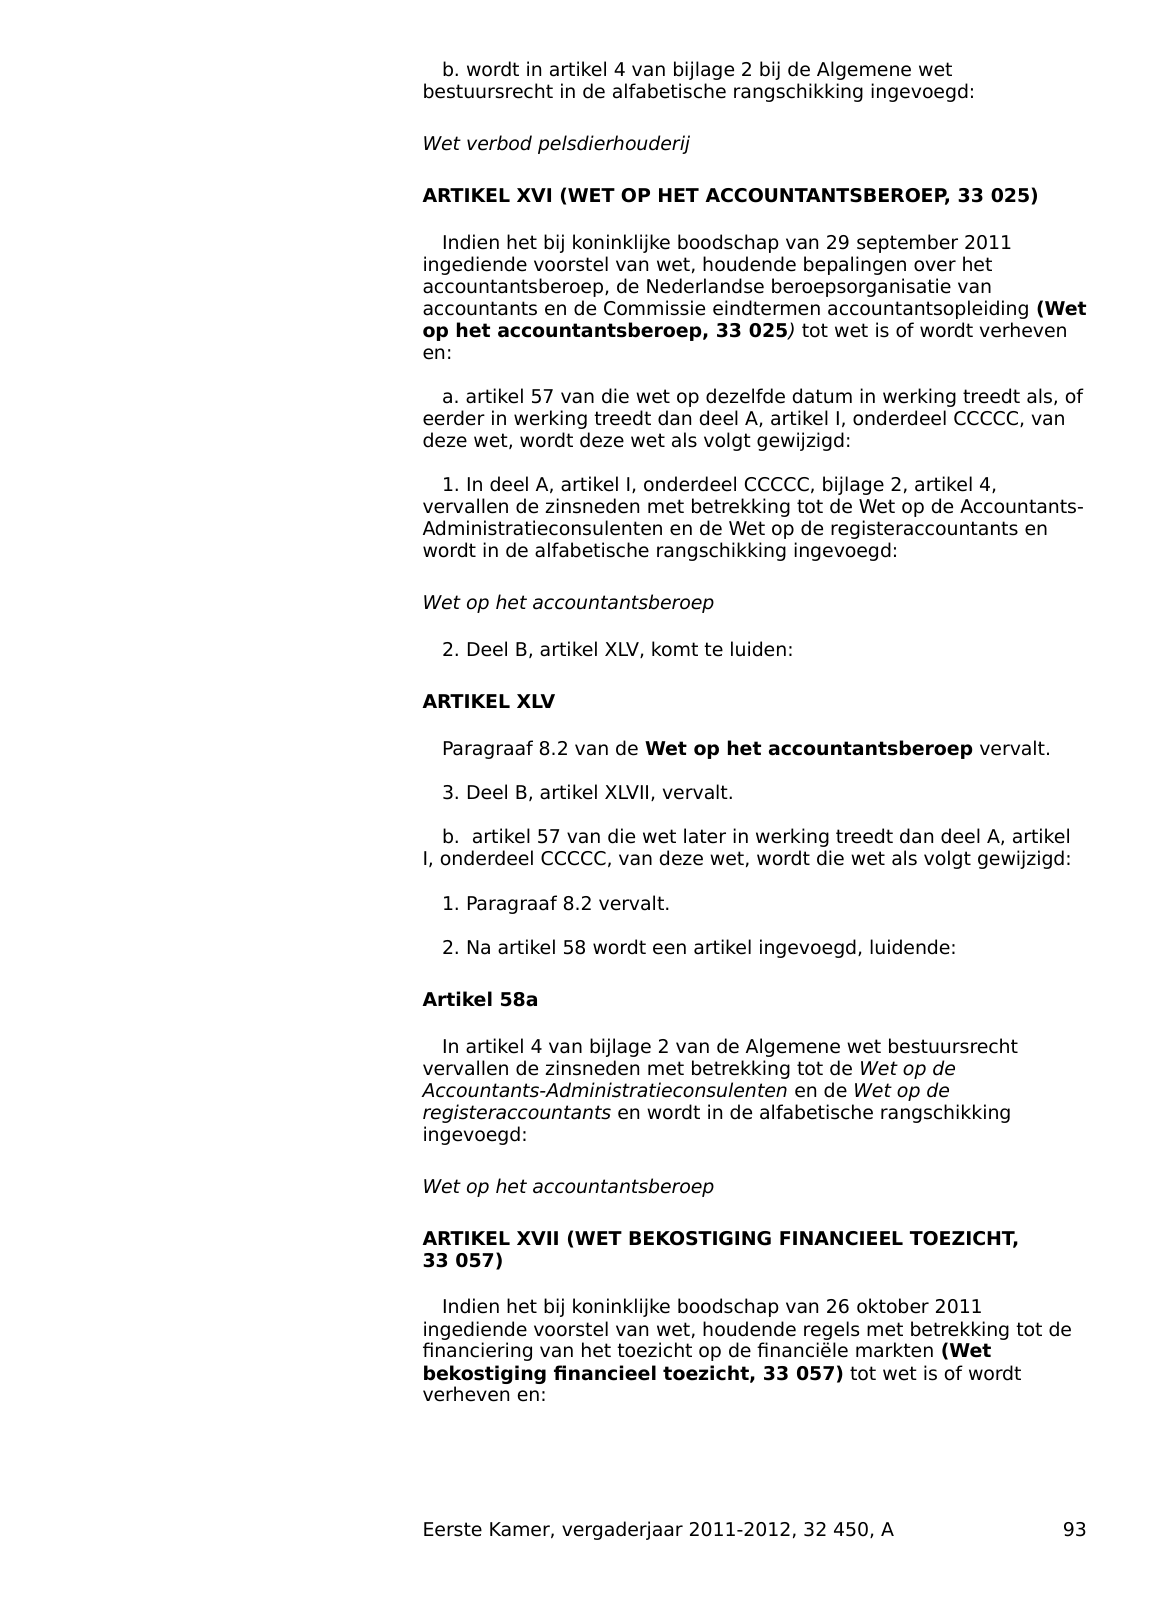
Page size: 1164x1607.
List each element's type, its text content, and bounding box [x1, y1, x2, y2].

subtitle Wet op het accountantsberoep [422, 592, 1087, 614]
subtitle Wet verbod pelsdierhouderij [422, 133, 1087, 155]
text 1. In deel A, artikel I, onderdeel CCCCC, bijlage 2, artikel 4, vervallen de zinsneden met betrekking tot de Wet op de Accountants-Administratieconsulenten en de Wet op de registeraccountants en wordt in de alfabetische rangschikking ingevoegd: [422, 474, 1087, 562]
subtitle ARTIKEL XVI (WET OP HET ACCOUNTANTSBEROEP, 33 025) [422, 185, 1087, 207]
text 3. Deel B, artikel XLVII, vervalt. [422, 782, 1087, 804]
text Indien het bij koninklijke boodschap van 29 september 2011 ingediende voorstel van wet, houdende bepalingen over het accountantsberoep, de Nederlandse beroepsorganisatie van accountants en de Commissie eindtermen accountantsopleiding (Wet op het accountantsberoep, 33 025) tot wet is of wordt verheven en: [422, 232, 1087, 364]
text Indien het bij koninklijke boodschap van 26 oktober 2011 ingediende voorstel van wet, houdende regels met betrekking tot de financiering van het toezicht op de financiële markten (Wet bekostiging financieel toezicht, 33 057) tot wet is of wordt verheven en: [422, 1296, 1087, 1406]
subtitle Artikel 58a [422, 989, 1087, 1011]
text In artikel 4 van bijlage 2 van de Algemene wet bestuursrecht vervallen de zinsneden met betrekking tot de Wet op de Accountants-Administratieconsulenten en de Wet op de registeraccountants en wordt in de alfabetische rangschikking ingevoegd: [422, 1036, 1087, 1146]
subtitle ARTIKEL XLV [422, 691, 1087, 713]
text a. artikel 57 van die wet op dezelfde datum in werking treedt als, of eerder in werking treedt dan deel A, artikel I, onderdeel CCCCC, van deze wet, wordt deze wet als volgt gewijzigd: [422, 386, 1087, 452]
subtitle ARTIKEL XVII (WET BEKOSTIGING FINANCIEEL TOEZICHT, 33 057) [422, 1227, 1087, 1271]
text 2. Deel B, artikel XLV, komt te luiden: [422, 639, 1087, 661]
subtitle Wet op het accountantsberoep [422, 1176, 1087, 1197]
text Paragraaf 8.2 van de Wet op het accountantsberoep vervalt. [422, 738, 1087, 760]
text 1. Paragraaf 8.2 vervalt. [422, 892, 1087, 914]
text b. wordt in artikel 4 van bijlage 2 bij de Algemene wet bestuursrecht in de alfabetische rangschikking ingevoegd: [422, 59, 1087, 103]
text 2. Na artikel 58 wordt een artikel ingevoegd, luidende: [422, 937, 1087, 959]
text b. artikel 57 van die wet later in werking treedt dan deel A, artikel I, onderdeel CCCCC, van deze wet, wordt die wet als volgt gewijzigd: [422, 826, 1087, 870]
